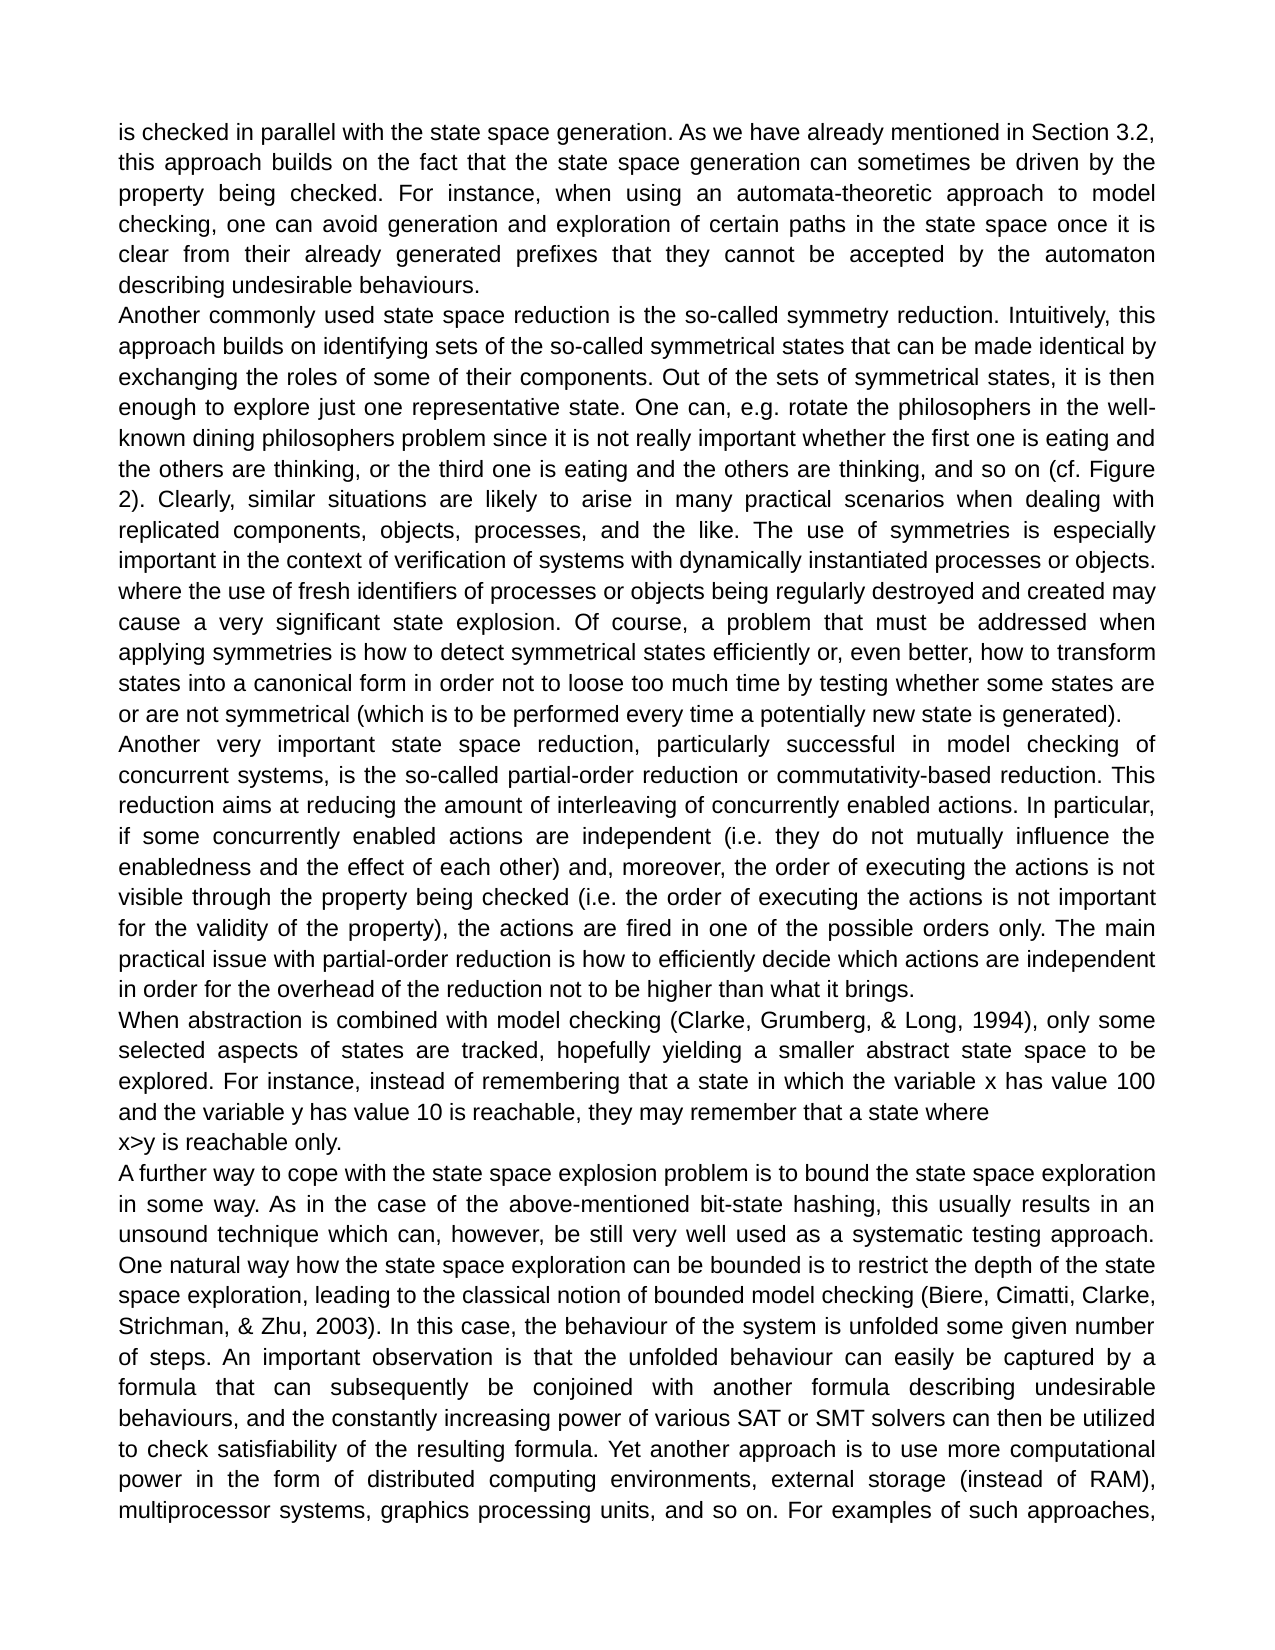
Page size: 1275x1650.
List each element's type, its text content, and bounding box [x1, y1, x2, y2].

text Another very important state space reduction, particularly successful in model checking of concurrent systems, is the so-called partial-order reduction or commutativity-based reduction. This reduction aims at reducing the amount of interleaving of concurrently enabled actions. In particular, if some concurrently enabled actions are independent (i.e. they do not mutually influence the enabledness and the effect of each other) and, moreover, the order of executing the actions is not visible through the property being checked (i.e. the order of executing the actions is not important for the validity of the property), the actions are fired in one of the possible orders only. The main practical issue with partial-order reduction is how to efficiently decide which actions are independent in order for the overhead of the reduction not to be higher than what it brings. [118, 731, 1157, 1002]
text x>y is reachable only. [118, 1129, 1157, 1156]
text Another commonly used state space reduction is the so-called symmetry reduction. Intuitively, this approach builds on identifying sets of the so-called symmetrical states that can be made identical by exchanging the roles of some of their components. Out of the sets of symmetrical states, it is then enough to explore just one representative state. One can, e.g. rotate the philosophers in the well-known dining philosophers problem since it is not really important whether the first one is eating and the others are thinking, or the third one is eating and the others are thinking, and so on (cf. Figure 2). Clearly, similar situations are likely to arise in many practical scenarios when dealing with replicated components, objects, processes, and the like. The use of symmetries is especially important in the context of verification of systems with dynamically instantiated processes or objects. where the use of fresh identifiers of processes or objects being regularly destroyed and created may cause a very significant state explosion. Of course, a problem that must be addressed when applying symmetries is how to detect symmetrical states efficiently or, even better, how to transform states into a canonical form in order not to loose too much time by testing whether some states are or are not symmetrical (which is to be performed every time a potentially new state is generated). [118, 302, 1157, 727]
text is checked in parallel with the state space generation. As we have already mentioned in Section 3.2, this approach builds on the fact that the state space generation can sometimes be driven by the property being checked. For instance, when using an automata-theoretic approach to model checking, one can avoid generation and exploration of certain paths in the state space once it is clear from their already generated prefixes that they cannot be accepted by the automaton describing undesirable behaviours. [118, 118, 1157, 298]
text A further way to cope with the state space explosion problem is to bound the state space exploration in some way. As in the case of the above-mentioned bit-state hashing, this usually results in an unsound technique which can, however, be still very well used as a systematic testing approach. One natural way how the state space exploration can be bounded is to restrict the depth of the state space exploration, leading to the classical notion of bounded model checking (Biere, Cimatti, Clarke, Strichman, & Zhu, 2003). In this case, the behaviour of the system is unfolded some given number of steps. An important observation is that the unfolded behaviour can easily be captured by a formula that can subsequently be conjoined with another formula describing undesirable behaviours, and the constantly increasing power of various SAT or SMT solvers can then be utilized to check satisfiability of the resulting formula. Yet another approach is to use more computational power in the form of distributed computing environments, external storage (instead of RAM), multiprocessor systems, graphics processing units, and so on. For examples of such approaches, [118, 1159, 1157, 1523]
text When abstraction is combined with model checking (Clarke, Grumberg, & Long, 1994), only some selected aspects of states are tracked, hopefully yielding a smaller abstract state space to be explored. For instance, instead of remembering that a state in which the variable x has value 100 and the variable y has value 10 is reachable, they may remember that a state where [118, 1006, 1157, 1125]
